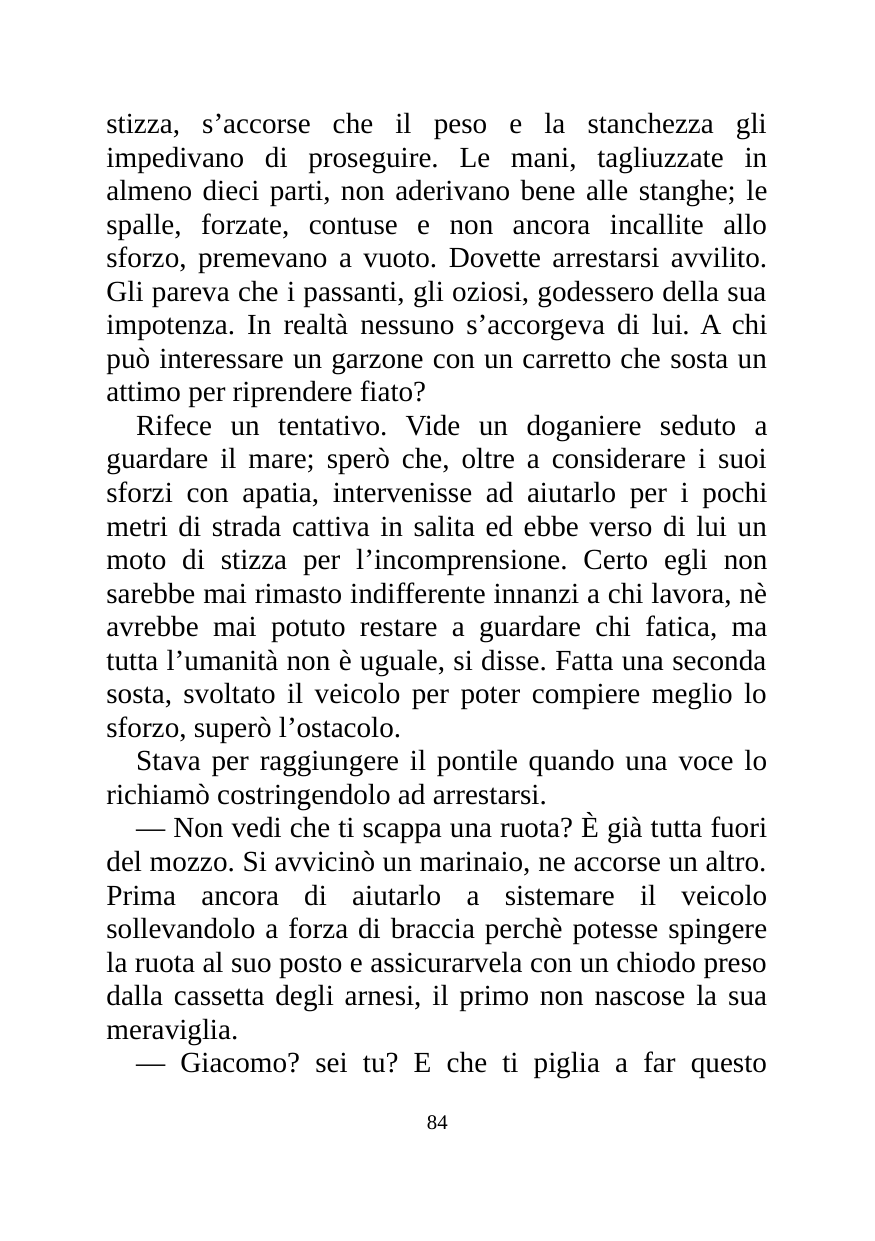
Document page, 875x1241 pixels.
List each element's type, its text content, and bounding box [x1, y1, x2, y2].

text Stava per raggiungere il pontile quando una voce lo richiamò costringendolo ad arrestarsi. [106, 743, 768, 811]
text — Non vedi che ti scappa una ruota? È già tutta fuori del mozzo. Si avvicinò un marinaio, ne accorse un altro. Prima ancora di aiutarlo a sistemare il veicolo sollevandolo a forza di braccia perchè potesse spingere la ruota al suo posto e assicurarvela con un chiodo preso dalla cassetta degli arnesi, il primo non nascose la sua meraviglia. [106, 811, 768, 1045]
text stizza, s’accorse che il peso e la stanchezza gli impedivano di proseguire. Le mani, tagliuzzate in almeno dieci parti, non aderivano bene alle stanghe; le spalle, forzate, contuse e non ancora incallite allo sforzo, premevano a vuoto. Dovette arrestarsi avvilito. Gli pareva che i passanti, gli oziosi, godessero della sua impotenza. In realtà nessuno s’accorgeva di lui. A chi può interessare un garzone con un carretto che sosta un attimo per riprendere fiato? [106, 106, 768, 408]
text — Giacomo? sei tu? E che ti piglia a far questo [106, 1045, 768, 1079]
text Rifece un tentativo. Vide un doganiere seduto a guardare il mare; sperò che, oltre a considerare i suoi sforzi con apatia, intervenisse ad aiutarlo per i pochi metri di strada cattiva in salita ed ebbe verso di lui un moto di stizza per l’incomprensione. Certo egli non sarebbe mai rimasto indifferente innanzi a chi lavora, nè avrebbe mai potuto restare a guardare chi fatica, ma tutta l’umanità non è uguale, si disse. Fatta una seconda sosta, svoltato il veicolo per poter compiere meglio lo sforzo, superò l’ostacolo. [106, 408, 768, 743]
